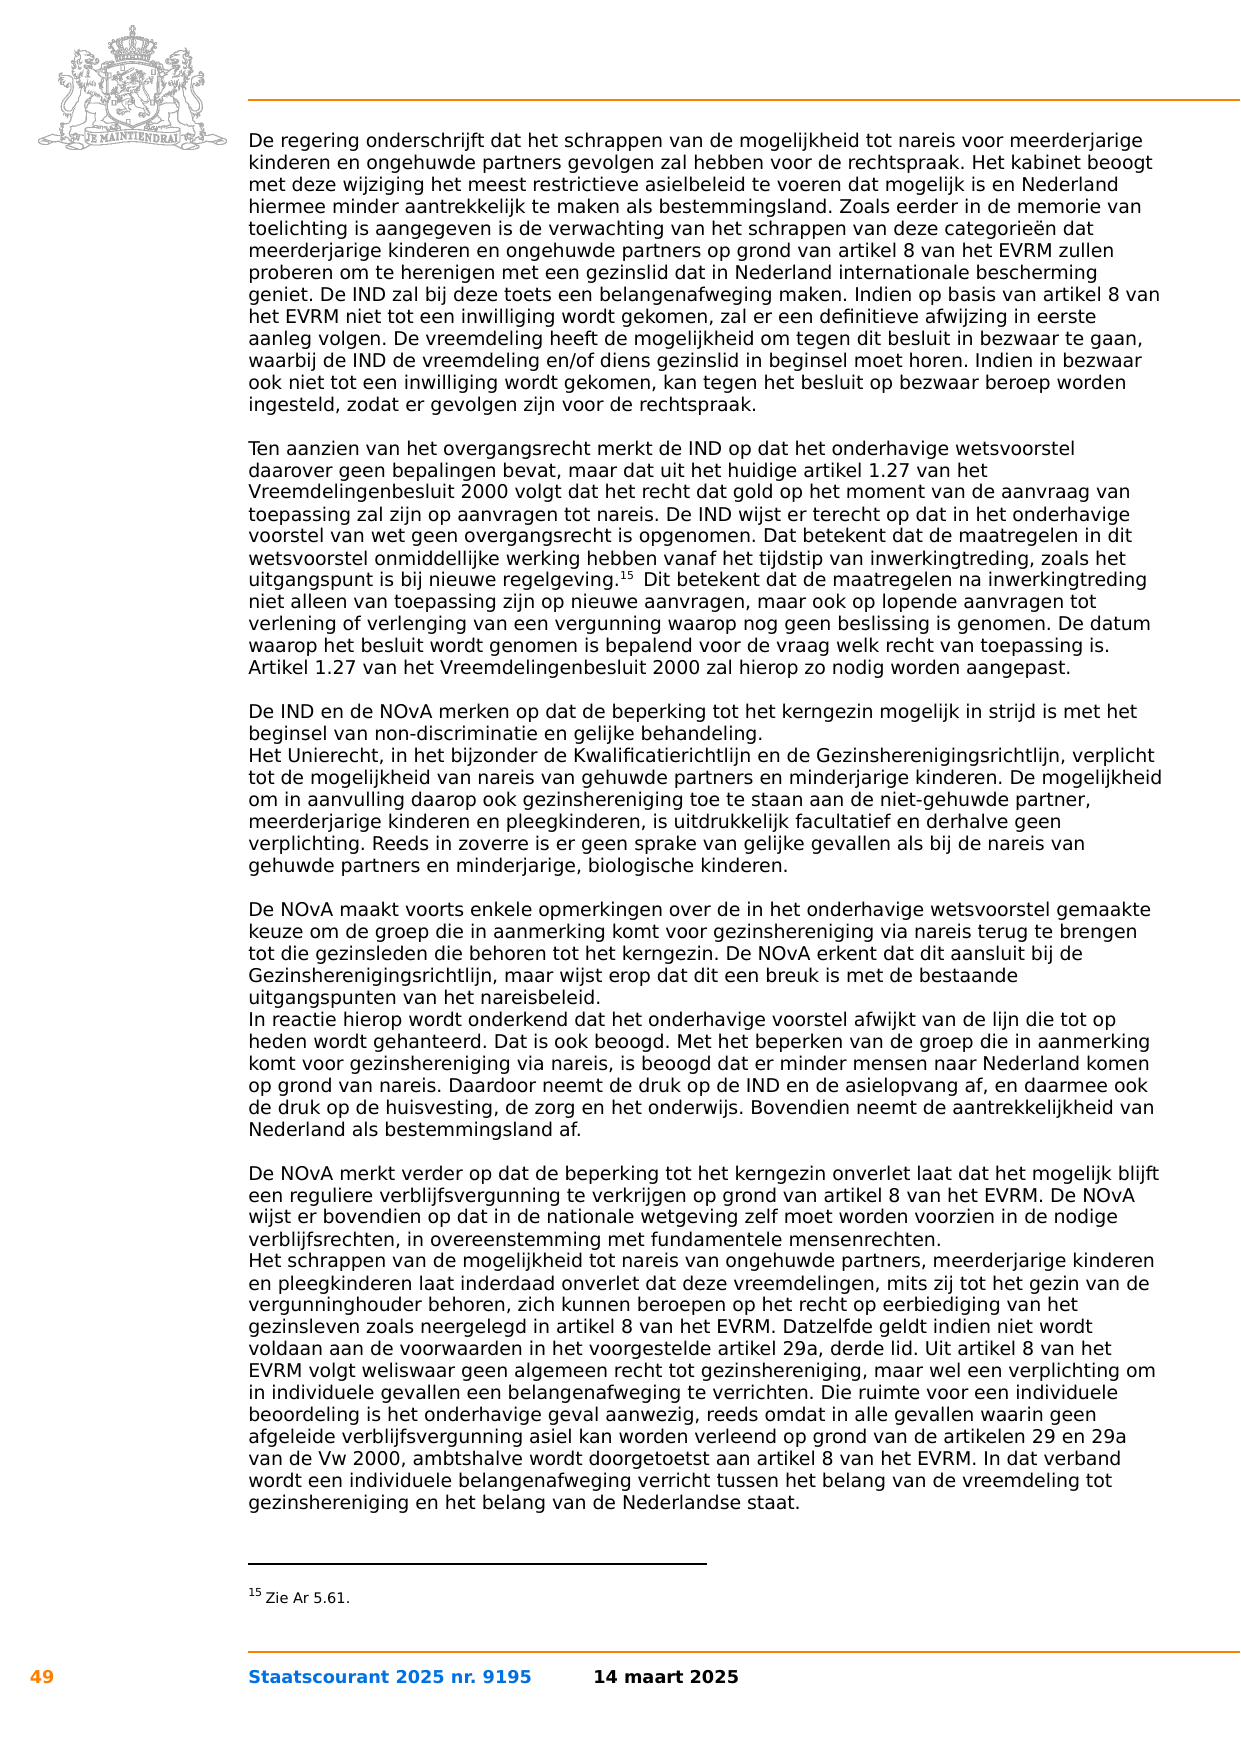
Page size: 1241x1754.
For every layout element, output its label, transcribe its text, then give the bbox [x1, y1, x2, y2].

text Het Unierecht, in het bijzonder de Kwalificatierichtlijn en de Gezinsherenigingsrichtlijn, verplicht tot de mogelijkheid van nareis van gehuwde partners en minderjarige kinderen. De mogelijkheid om in aanvulling daarop ook gezinshereniging toe te staan aan de niet-gehuwde partner, meerderjarige kinderen en pleegkinderen, is uitdrukkelijk facultatief en derhalve geen verplichting. Reeds in zoverre is er geen sprake van gelijke gevallen als bij de nareis van gehuwde partners en minderjarige, biologische kinderen. [248, 745, 1163, 877]
text De regering onderschrijft dat het schrappen van de mogelijkheid tot nareis voor meerderjarige kinderen en ongehuwde partners gevolgen zal hebben voor de rechtspraak. Het kabinet beoogt met deze wijziging het meest restrictieve asielbeleid te voeren dat mogelijk is en Nederland hiermee minder aantrekkelijk te maken als bestemmingsland. Zoals eerder in de memorie van toelichting is aangegeven is de verwachting van het schrappen van deze categorieën dat meerderjarige kinderen en ongehuwde partners op grond van artikel 8 van het EVRM zullen proberen om te herenigen met een gezinslid dat in Nederland internationale bescherming geniet. De IND zal bij deze toets een belangenafweging maken. Indien op basis van artikel 8 van het EVRM niet tot een inwilliging wordt gekomen, zal er een definitieve afwijzing in eerste aanleg volgen. De vreemdeling heeft de mogelijkheid om tegen dit besluit in bezwaar te gaan, waarbij de IND de vreemdeling en/of diens gezinslid in beginsel moet horen. Indien in bezwaar ook niet tot een inwilliging wordt gekomen, kan tegen het besluit op bezwaar beroep worden ingesteld, zodat er gevolgen zijn voor de rechtspraak. [248, 130, 1163, 416]
text In reactie hierop wordt onderkend dat het onderhavige voorstel afwijkt van de lijn die tot op heden wordt gehanteerd. Dat is ook beoogd. Met het beperken van de groep die in aanmerking komt voor gezinshereniging via nareis, is beoogd dat er minder mensen naar Nederland komen op grond van nareis. Daardoor neemt de druk op de IND en de asielopvang af, en daarmee ook de druk op de huisvesting, de zorg en het onderwijs. Bovendien neemt de aantrekkelijkheid van Nederland als bestemmingsland af. [248, 1009, 1163, 1141]
text Het schrappen van de mogelijkheid tot nareis van ongehuwde partners, meerderjarige kinderen en pleegkinderen laat inderdaad onverlet dat deze vreemdelingen, mits zij tot het gezin van de vergunninghouder behoren, zich kunnen beroepen op het recht op eerbiediging van het gezinsleven zoals neergelegd in artikel 8 van het EVRM. Datzelfde geldt indien niet wordt voldaan aan de voorwaarden in het voorgestelde artikel 29a, derde lid. Uit artikel 8 van het EVRM volgt weliswaar geen algemeen recht tot gezinshereniging, maar wel een verplichting om in individuele gevallen een belangenafweging te verrichten. Die ruimte voor een individuele beoordeling is het onderhavige geval aanwezig, reeds omdat in alle gevallen waarin geen afgeleide verblijfsvergunning asiel kan worden verleend op grond van de artikelen 29 en 29a van de Vw 2000, ambtshalve wordt doorgetoetst aan artikel 8 van het EVRM. In dat verband wordt een individuele belangenafweging verricht tussen het belang van de vreemdeling tot gezinshereniging en het belang van de Nederlandse staat. [248, 1250, 1163, 1514]
text De IND en de NOvA merken op dat de beperking tot het kerngezin mogelijk in strijd is met het beginsel van non-discriminatie en gelijke behandeling. [248, 701, 1163, 745]
text De NOvA merkt verder op dat de beperking tot het kerngezin onverlet laat dat het mogelijk blijft een reguliere verblijfsvergunning te verkrijgen op grond van artikel 8 van het EVRM. De NOvA wijst er bovendien op dat in de nationale wetgeving zelf moet worden voorzien in de nodige verblijfsrechten, in overeenstemming met fundamentele mensenrechten. [248, 1162, 1163, 1250]
picture [38, 25, 227, 150]
text Zie Ar 5.61. [248, 1586, 1163, 1608]
text Ten aanzien van het overgangsrecht merkt de IND op dat het onderhavige wetsvoorstel daarover geen bepalingen bevat, maar dat uit het huidige artikel 1.27 van het Vreemdelingenbesluit 2000 volgt dat het recht dat gold op het moment van de aanvraag van toepassing zal zijn op aanvragen tot nareis. De IND wijst er terecht op dat in het onderhavige voorstel van wet geen overgangsrecht is opgenomen. Dat betekent dat de maatregelen in dit wetsvoorstel onmiddellijke werking hebben vanaf het tijdstip van inwerkingtreding, zoals het uitgangspunt is bij nieuwe regelgeving. Dit betekent dat de maatregelen na inwerkingtreding niet alleen van toepassing zijn op nieuwe aanvragen, maar ook op lopende aanvragen tot verlening of verlenging van een vergunning waarop nog geen beslissing is genomen. De datum waarop het besluit wordt genomen is bepalend voor de vraag welk recht van toepassing is. Artikel 1.27 van het Vreemdelingenbesluit 2000 zal hierop zo nodig worden aangepast. [248, 437, 1163, 679]
text De NOvA maakt voorts enkele opmerkingen over de in het onderhavige wetsvoorstel gemaakte keuze om de groep die in aanmerking komt voor gezinshereniging via nareis terug te brengen tot die gezinsleden die behoren tot het kerngezin. De NOvA erkent dat dit aansluit bij de Gezinsherenigingsrichtlijn, maar wijst erop dat dit een breuk is met de bestaande uitgangspunten van het nareisbeleid. [248, 899, 1163, 1009]
